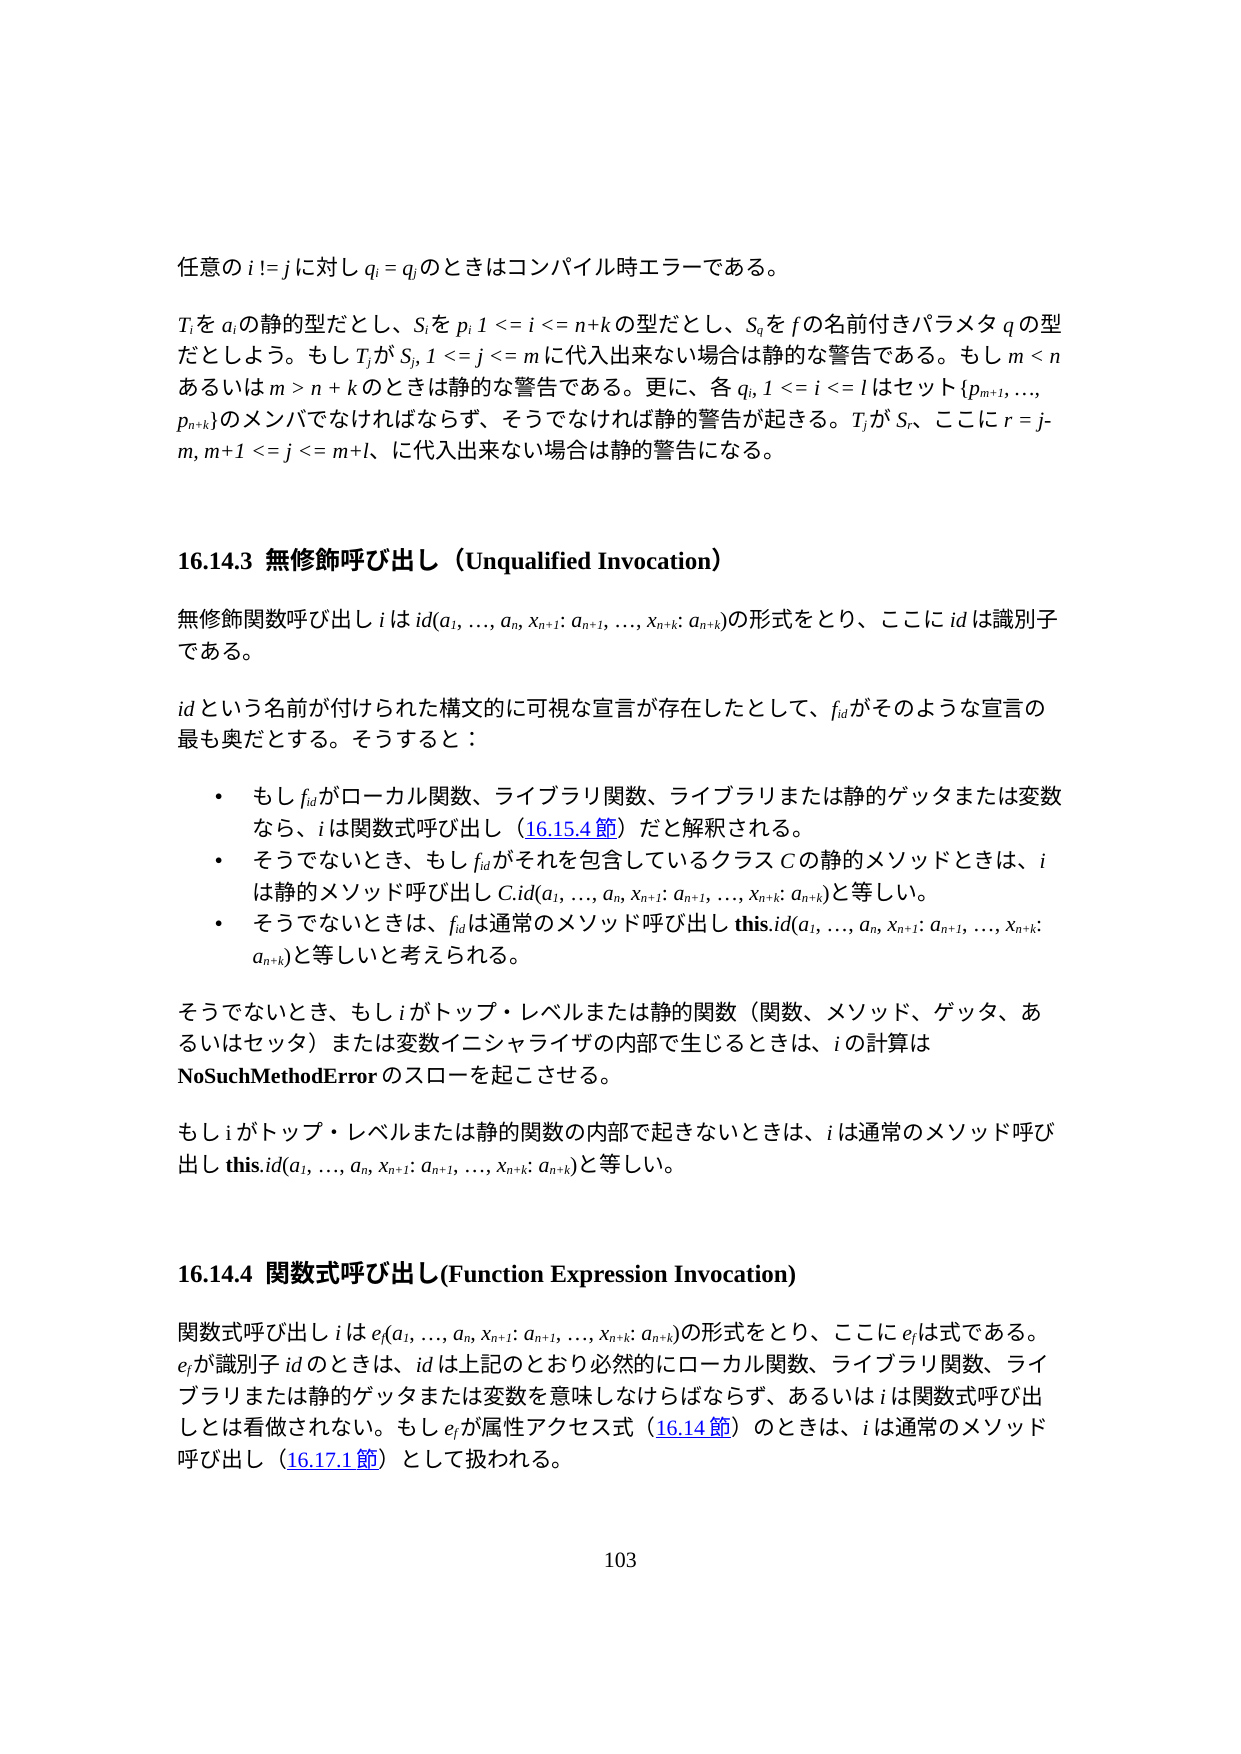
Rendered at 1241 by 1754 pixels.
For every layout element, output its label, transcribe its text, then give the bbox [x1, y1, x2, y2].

text idという名前が付けられた構文的に可視な宣言が存在したとして、fidがそのような宣言の最も奥だとする。そうすると： [177, 691, 1063, 754]
text もしiがトップ・レベルまたは静的関数の内部で起きないときは、iは通常のメソッド呼び出しthis.id(a1, …, an, xn+1: an+1, …, xn+k: an+k)と等しい。 [177, 1115, 1063, 1178]
list もしfidがローカル関数、ライブラリ関数、ライブラリまたは静的ゲッタまたは変数なら、iは関数式呼び出し（16.15.4節）だと解釈される。 [215, 779, 1063, 843]
text 関数式呼び出しiはef(a1, …, an, xn+1: an+1, …, xn+k: an+k)の形式をとり、ここにefは式である。efが識別子idのときは、idは上記のとおり必然的にローカル関数、ライブラリ関数、ライブラリまたは静的ゲッタまたは変数を意味しなけらばならず、あるいはiは関数式呼び出しとは看做されない。もしefが属性アクセス式（16.14節）のときは、iは通常のメソッド呼び出し（16.17.1節）として扱われる。 [177, 1315, 1063, 1474]
text 任意のi != jに対しqi = qjのときはコンパイル時エラーである。 [177, 250, 1063, 282]
text Tiをaiの静的型だとし、Siをpi 1 <= i <= n+kの型だとし、Sqをfの名前付きパラメタqの型だとしよう。もしTjが Sj, 1 <= j <= mに代入出来ない場合は静的な警告である。もし m < n あるいはm > n + kのときは静的な警告である。更に、各 qi, 1 <= i <= lはセット{pm+1, …, pn+k}のメンバでなければならず、そうでなければ静的警告が起きる。Tjが Sr、ここにr = j-m, m+1 <= j <= m+l、に代入出来ない場合は静的警告になる。 [177, 307, 1063, 465]
list そうでないとき、もしfidがそれを包含しているクラスCの静的メソッドときは、iは静的メソッド呼び出しC.id(a1, …, an, xn+1: an+1, …, xn+k: an+k)と等しい。 [215, 843, 1063, 906]
text 無修飾関数呼び出しiはid(a1, …, an, xn+1: an+1, …, xn+k: an+k)の形式をとり、ここにidは識別子である。 [177, 602, 1063, 666]
subtitle 関数式呼び出し(Function Expression Invocation) [177, 1254, 1063, 1290]
subtitle 無修飾呼び出し（Unqualified Invocation） [177, 541, 1063, 577]
list そうでないときは、fidは通常のメソッド呼び出しthis.id(a1, …, an, xn+1: an+1, …, xn+k: an+k)と等しいと考えられる。 [215, 906, 1063, 969]
text そうでないとき、もしiがトップ・レベルまたは静的関数（関数、メソッド、ゲッタ、あるいはセッタ）または変数イニシャライザの内部で生じるときは、iの計算はNoSuchMethodErrorのスローを起こさせる。 [177, 995, 1063, 1090]
